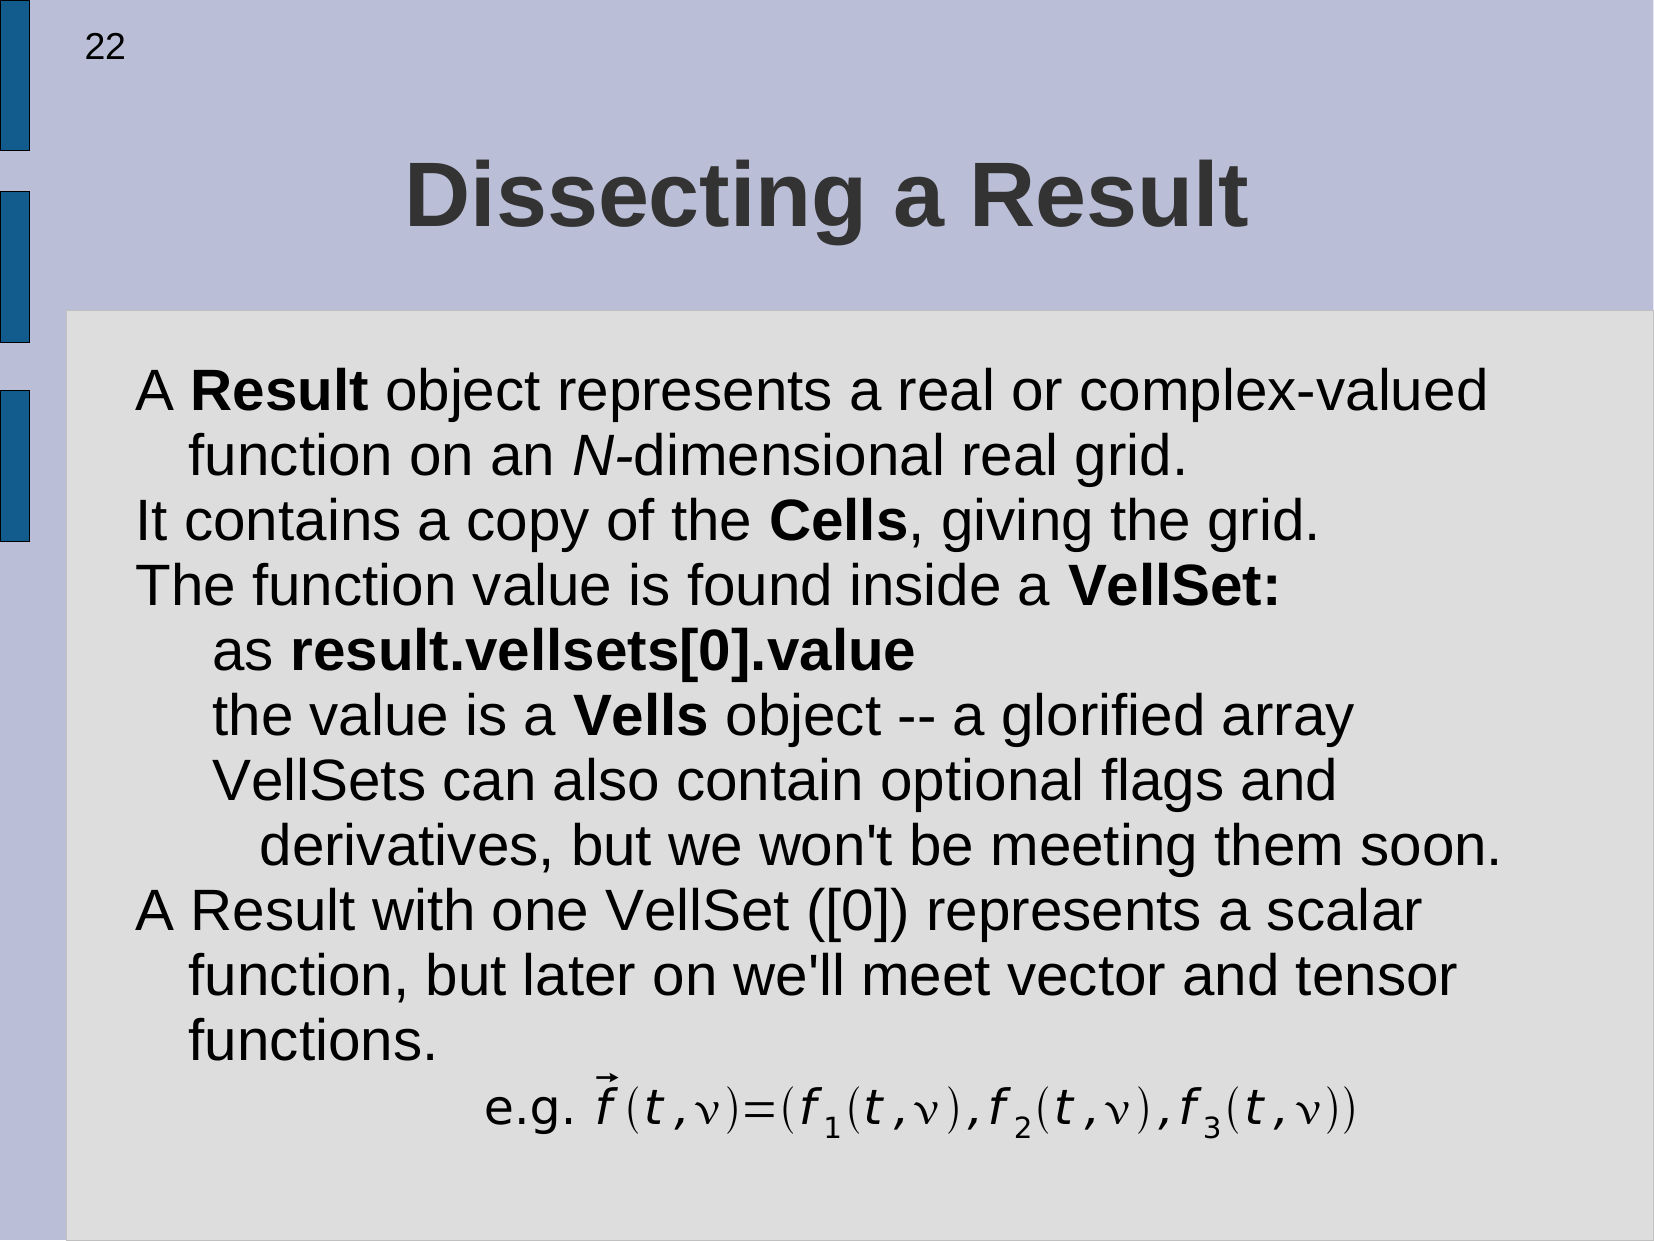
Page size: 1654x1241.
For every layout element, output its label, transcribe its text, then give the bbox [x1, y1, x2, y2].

text_box 5 [108, 18, 232, 92]
title Dissecting a Result [121, 91, 1534, 299]
list A Result object represents a real or complex-valued function on an N-dimensional real grid. It contains a copy of the Cells, giving the grid. The function value is found inside a VellSet: as result.vellsets[0].value the value is a Vells object -- a glorified array VellSets can also contain optional flags and derivatives, but we won't be meeting them soon. A Result with one VellSet ([0]) represents a scalar function, but later on we'll meet vector and tensor functions. [117, 357, 1600, 1171]
chart [477, 1057, 1364, 1145]
